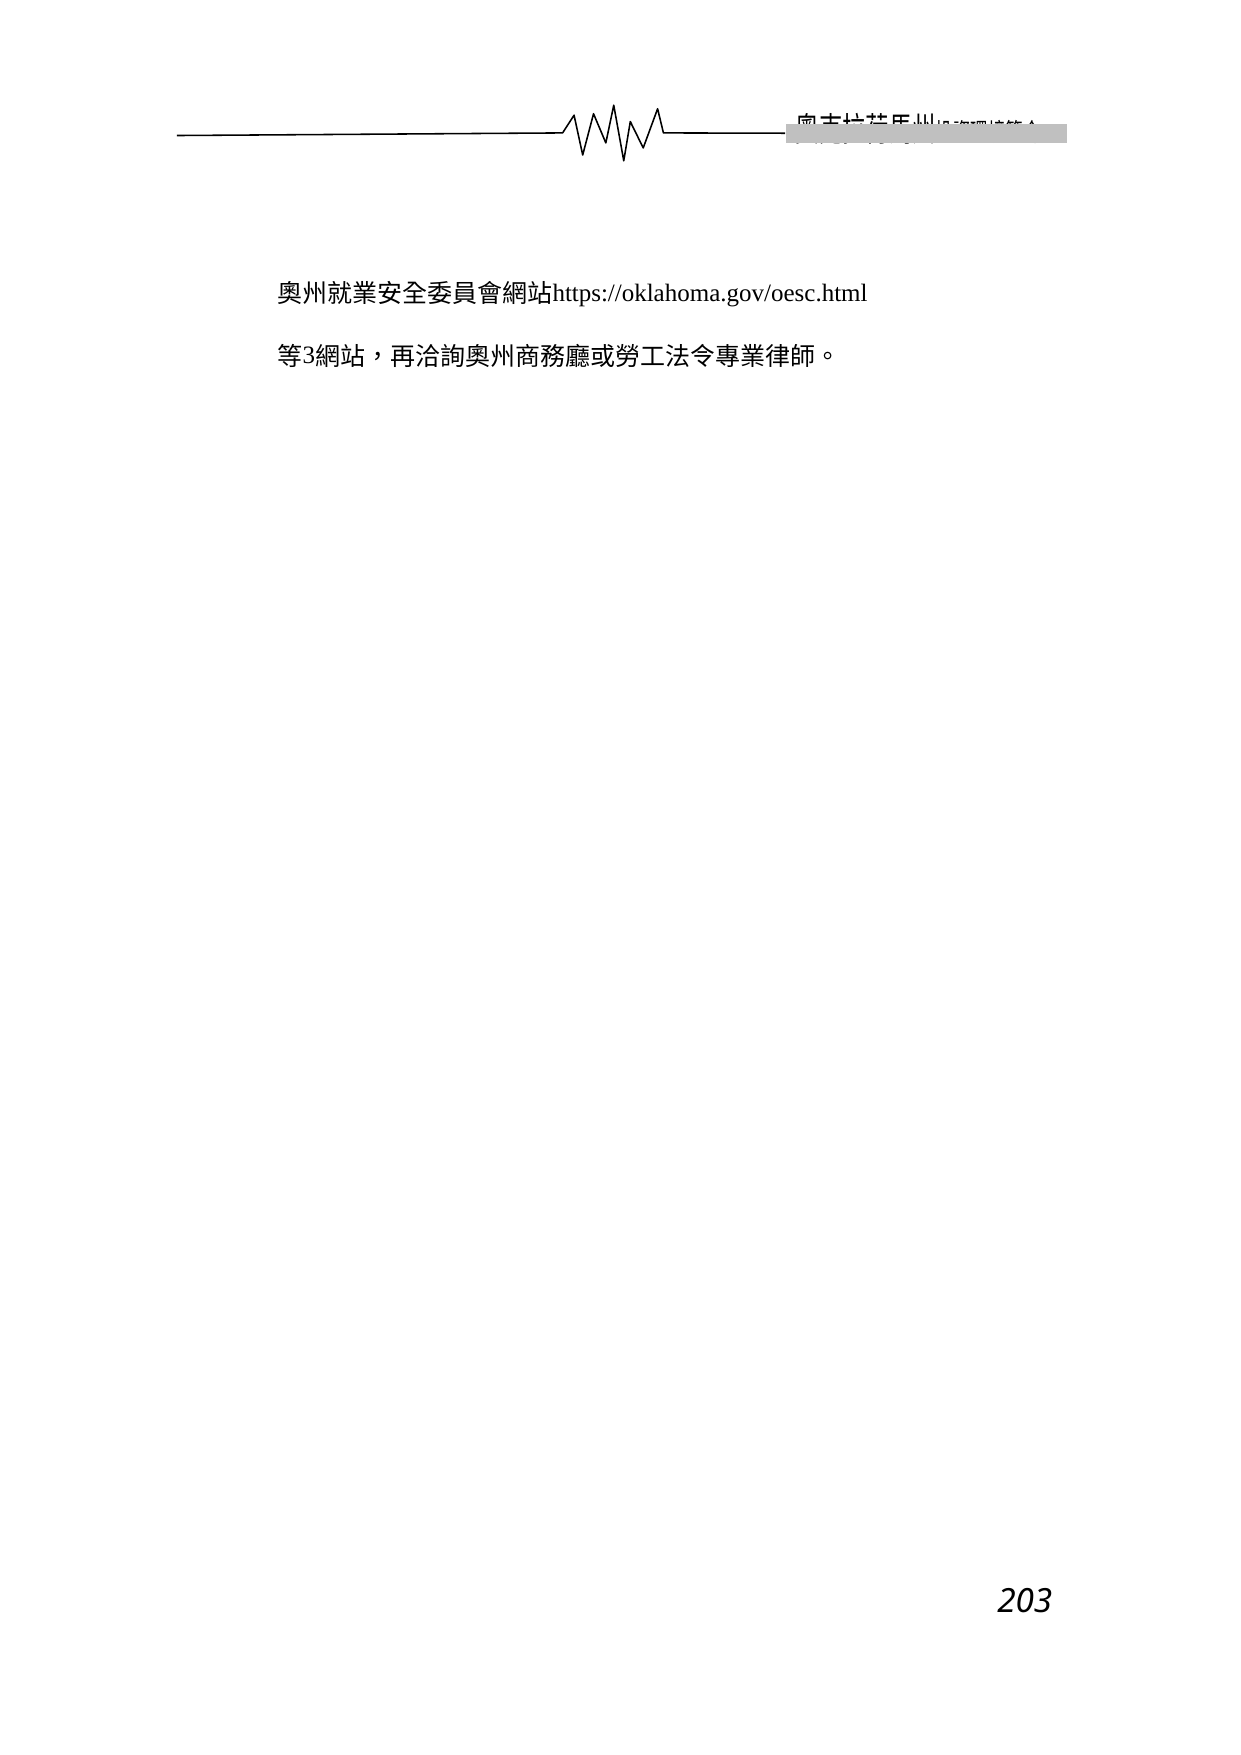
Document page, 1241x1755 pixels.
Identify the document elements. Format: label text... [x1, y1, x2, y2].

text 等3網站，再洽詢奧州商務廳或勞工法令專業律師。 [202, 313, 1063, 375]
text 奧州就業安全委員會網站https://oklahoma.gov/oesc.html [202, 250, 1063, 313]
